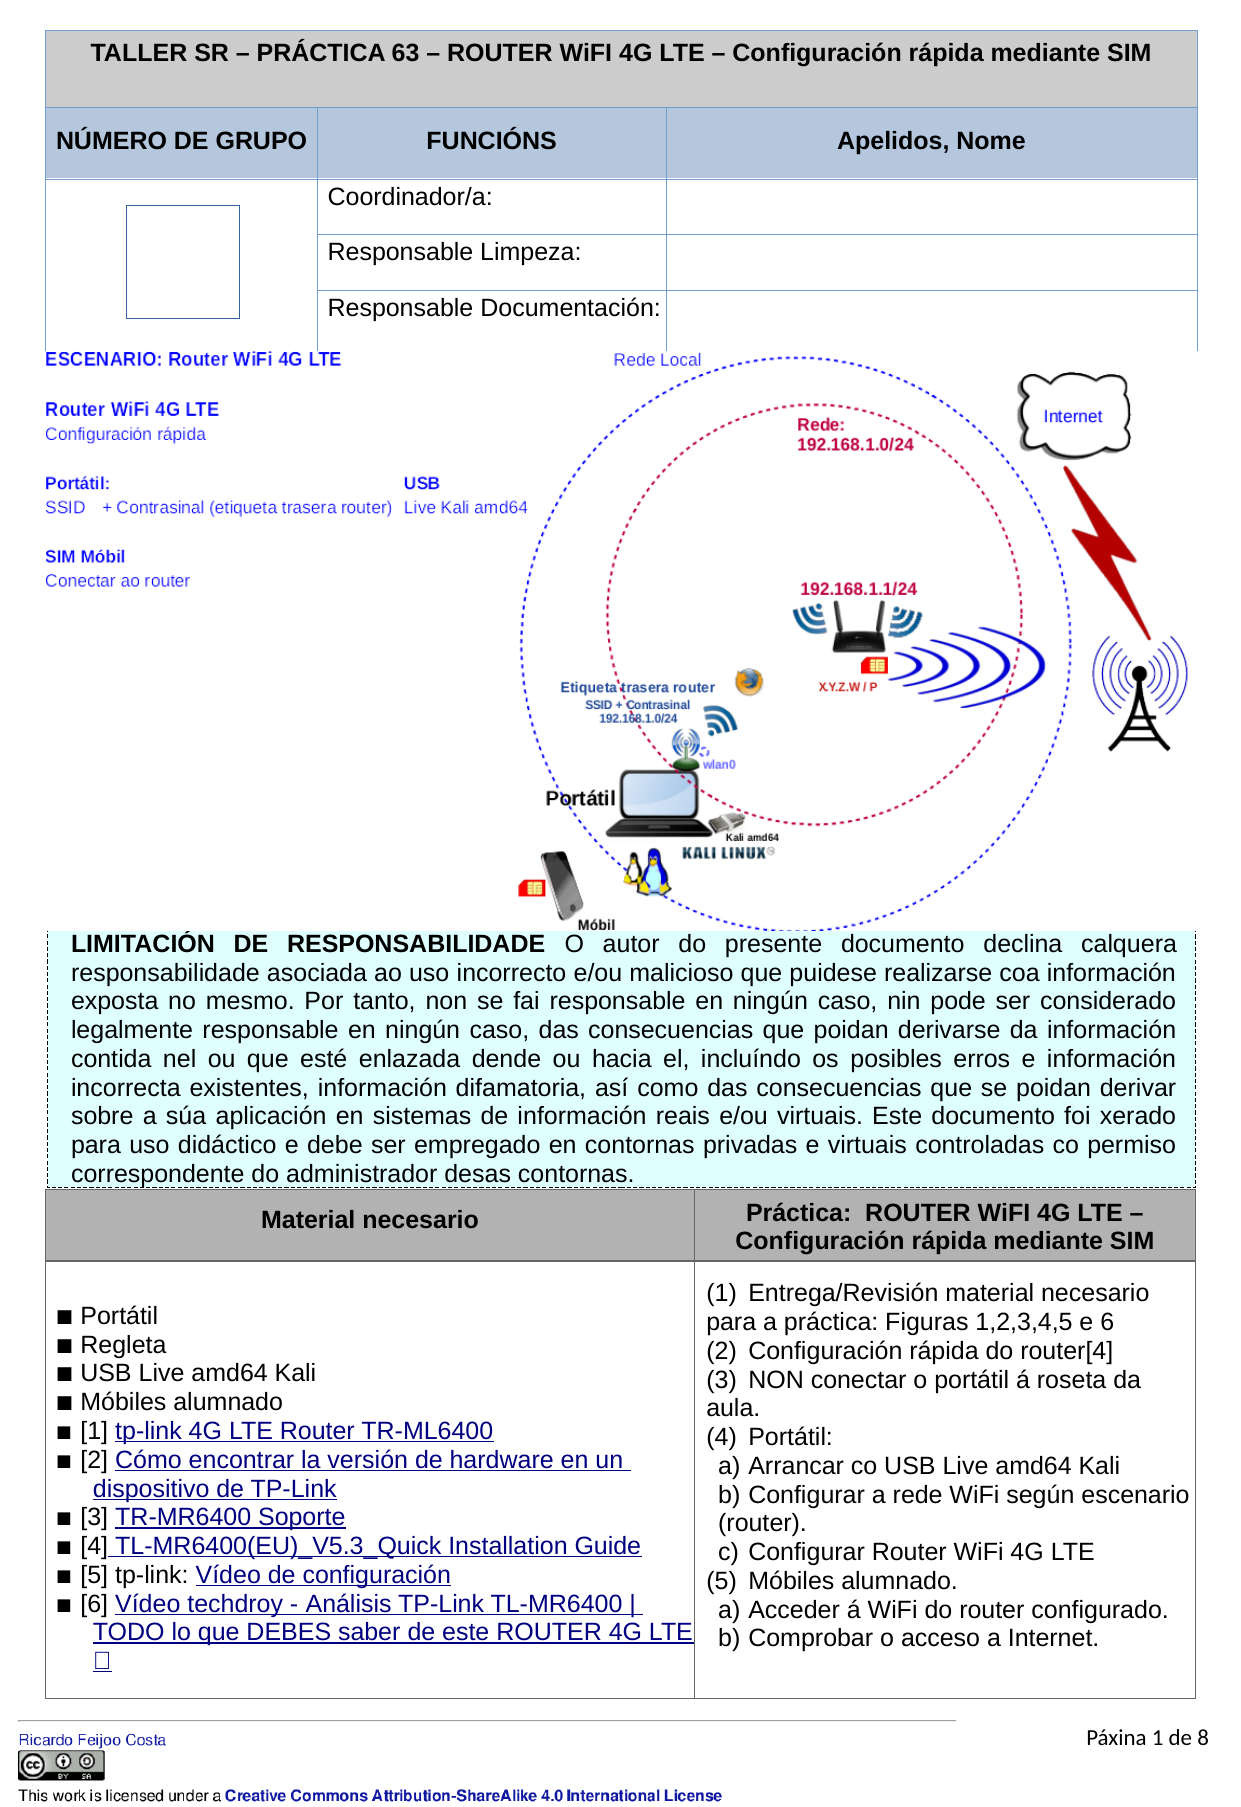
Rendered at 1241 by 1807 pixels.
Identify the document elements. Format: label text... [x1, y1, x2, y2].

table_cell Apelidos, Nome [667, 108, 1197, 178]
table_cell Responsable Limpeza: [318, 235, 666, 289]
table_header TALLER SR – PRÁCTICA 63 – ROUTER WiFI 4G LTE – Configuración rápida mediante SIM [46, 31, 1197, 107]
table_cell [667, 180, 1197, 234]
picture [45, 351, 1209, 931]
table_cell Responsable Documentación: [318, 291, 666, 351]
table_cell [667, 291, 1197, 351]
table_header Práctica: ROUTER WiFI 4G LTE – Configuración rápida mediante SIM [695, 1190, 1195, 1260]
table_cell [667, 235, 1197, 289]
table_cell Portátil Regleta USB Live amd64 Kali Móbiles alumnado [1] tp-link 4G LTE Router TR-ML6400 [2] Cómo encontrar la versión de hardware en un dispositivo de TP-Link [3] TR-MR6400 Soporte [4] TL-MR6400(EU)_V5.3_Quick Installation Guide [5] tp-link: Vídeo de configuración [6] Vídeo techdroy - Análisis TP-Link TL-MR6400 | TODO lo que DEBES saber de este ROUTER 4G LTE 🚀 [46, 1262, 694, 1698]
table_cell Entrega/Revisión material necesario para a práctica: Figuras 1,2,3,4,5 e 6 Configuración rápida do router[4] NON conectar o portátil á roseta da aula. Portátil: Arrancar co USB Live amd64 Kali Configurar a rede WiFi según escenario (router). Configurar Router WiFi 4G LTE Móbiles alumnado. Acceder á WiFi do router configurado. Comprobar o acceso a Internet. [695, 1262, 1195, 1698]
table_header Material necesario [46, 1190, 694, 1260]
table_cell Coordinador/a: [318, 180, 666, 234]
table_cell FUNCIÓNS [318, 108, 666, 178]
table_cell [46, 180, 317, 351]
table_cell NÚMERO DE GRUPO [46, 108, 317, 178]
picture [8, 1715, 957, 1806]
